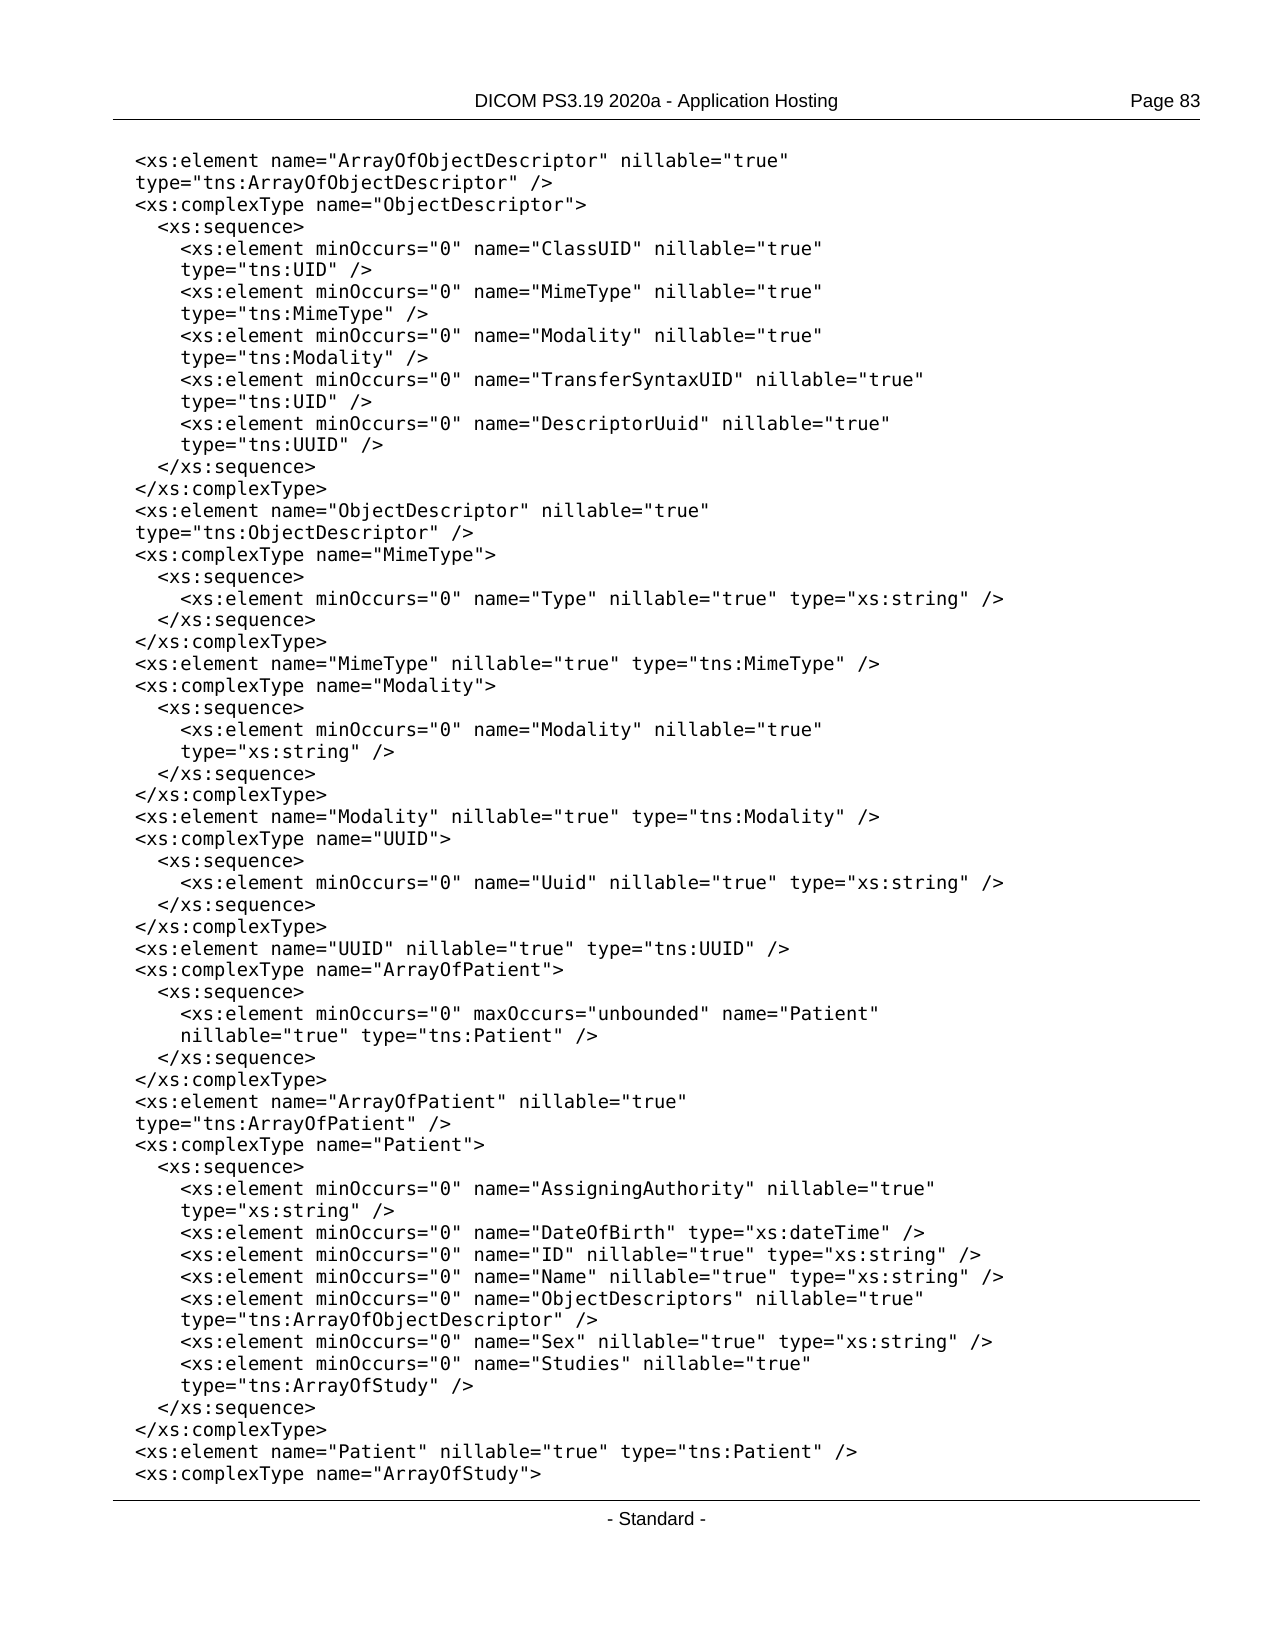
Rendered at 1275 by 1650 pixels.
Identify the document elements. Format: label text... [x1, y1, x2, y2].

text <xs:element name="ArrayOfObjectDescriptor" nillable="true" type="tns:ArrayOfObjectDescriptor" /> <xs:complexType name="ObjectDescriptor"> <xs:sequence> <xs:element minOccurs="0" name="ClassUID" nillable="true" type="tns:UID" /> <xs:element minOccurs="0" name="MimeType" nillable="true" type="tns:MimeType" /> <xs:element minOccurs="0" name="Modality" nillable="true" type="tns:Modality" /> <xs:element minOccurs="0" name="TransferSyntaxUID" nillable="true" type="tns:UID" /> <xs:element minOccurs="0" name="DescriptorUuid" nillable="true" type="tns:UUID" /> </xs:sequence> </xs:complexType> <xs:element name="ObjectDescriptor" nillable="true" type="tns:ObjectDescriptor" /> <xs:complexType name="MimeType"> <xs:sequence> <xs:element minOccurs="0" name="Type" nillable="true" type="xs:string" /> </xs:sequence> </xs:complexType> <xs:element name="MimeType" nillable="true" type="tns:MimeType" /> <xs:complexType name="Modality"> <xs:sequence> <xs:element minOccurs="0" name="Modality" nillable="true" type="xs:string" /> </xs:sequence> </xs:complexType> <xs:element name="Modality" nillable="true" type="tns:Modality" /> <xs:complexType name="UUID"> <xs:sequence> <xs:element minOccurs="0" name="Uuid" nillable="true" type="xs:string" /> </xs:sequence> </xs:complexType> <xs:element name="UUID" nillable="true" type="tns:UUID" /> <xs:complexType name="ArrayOfPatient"> <xs:sequence> <xs:element minOccurs="0" maxOccurs="unbounded" name="Patient" nillable="true" type="tns:Patient" /> </xs:sequence> </xs:complexType> <xs:element name="ArrayOfPatient" nillable="true" type="tns:ArrayOfPatient" /> <xs:complexType name="Patient"> <xs:sequence> <xs:element minOccurs="0" name="AssigningAuthority" nillable="true" type="xs:string" /> <xs:element minOccurs="0" name="DateOfBirth" type="xs:dateTime" /> <xs:element minOccurs="0" name="ID" nillable="true" type="xs:string" /> <xs:element minOccurs="0" name="Name" nillable="true" type="xs:string" /> <xs:element minOccurs="0" name="ObjectDescriptors" nillable="true" type="tns:ArrayOfObjectDescriptor" /> <xs:element minOccurs="0" name="Sex" nillable="true" type="xs:string" /> <xs:element minOccurs="0" name="Studies" nillable="true" type="tns:ArrayOfStudy" /> </xs:sequence> </xs:complexType> <xs:element name="Patient" nillable="true" type="tns:Patient" /> <xs:complexType name="ArrayOfStudy"> [112, 150, 1200, 1484]
